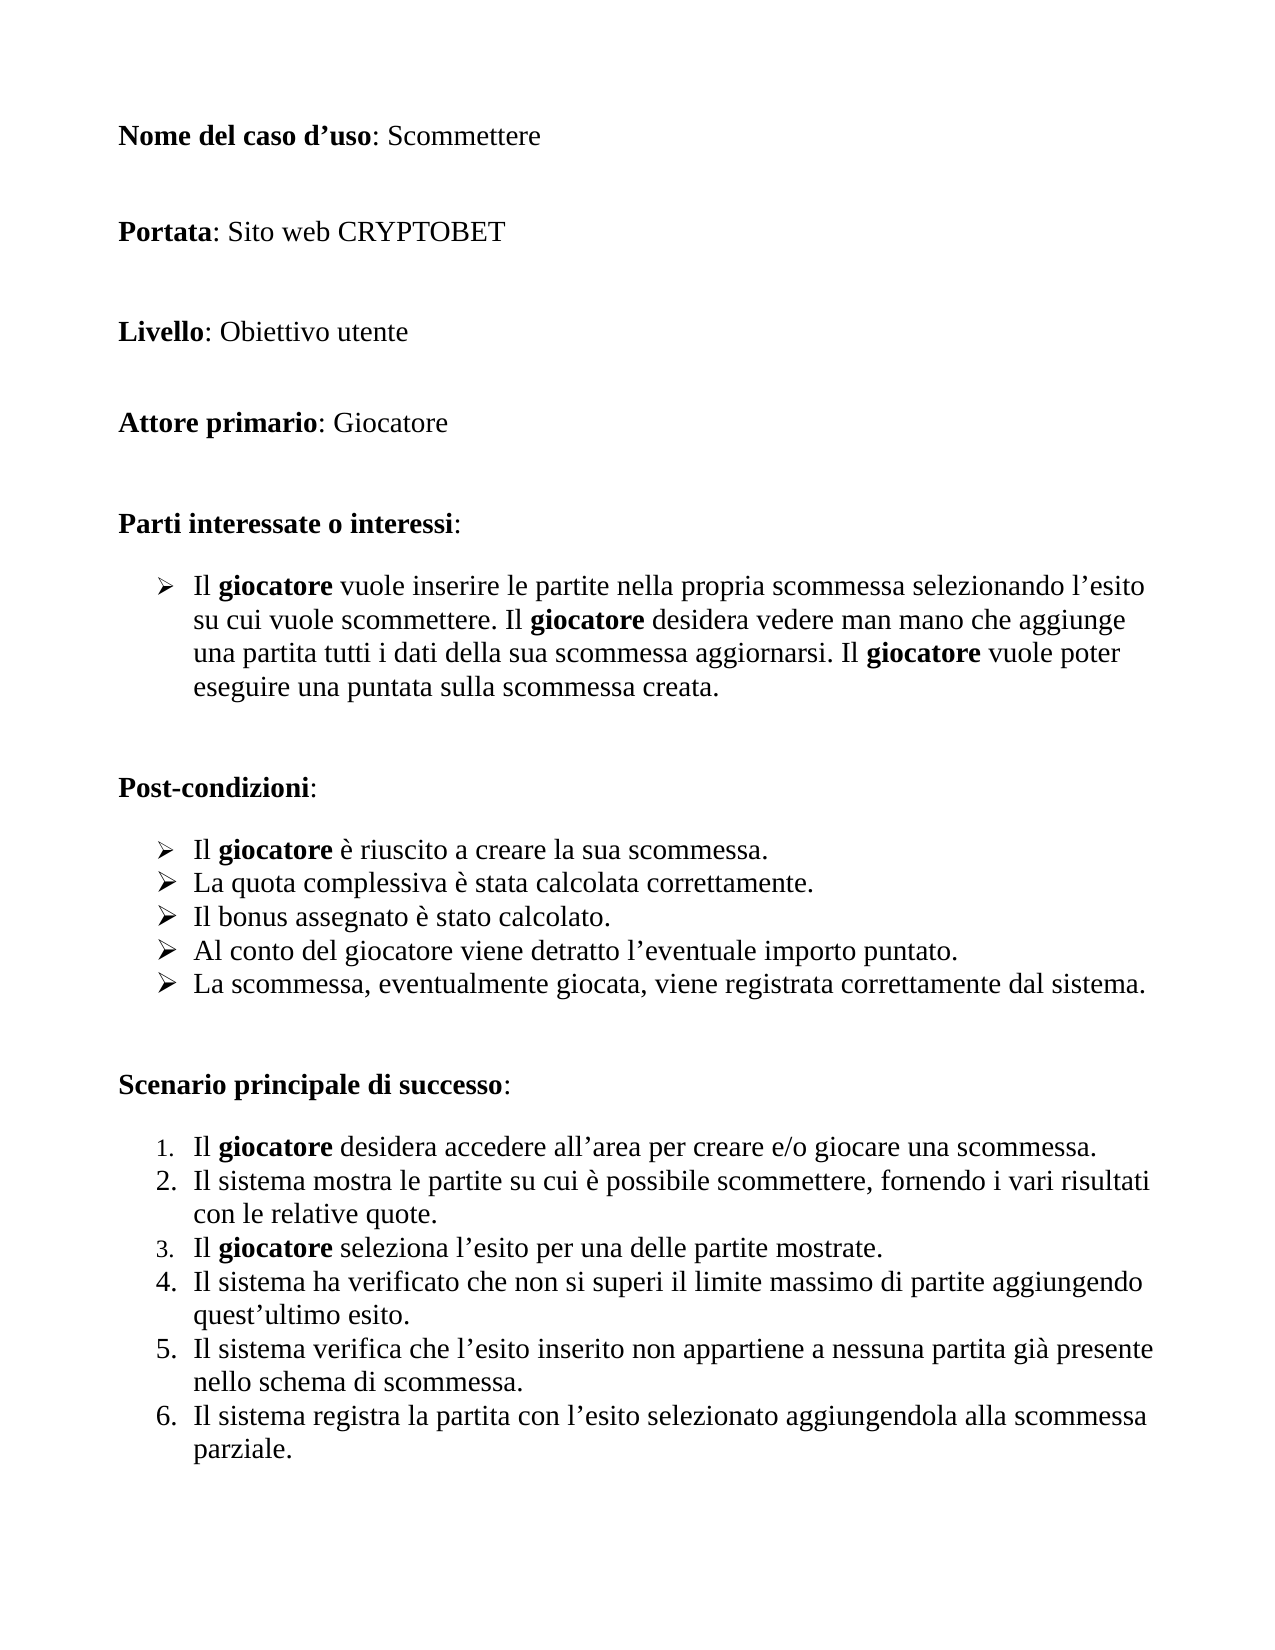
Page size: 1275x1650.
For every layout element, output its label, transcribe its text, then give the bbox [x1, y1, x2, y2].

list La quota complessiva è stata calcolata correttamente. [156, 866, 1157, 899]
text Post-condizioni: [118, 770, 1157, 803]
text Parti interessate o interessi: [118, 506, 1157, 540]
text Portata: Sito web CRYPTOBET [118, 214, 1157, 247]
list Il bonus assegnato è stato calcolato. [156, 899, 1157, 933]
list Il giocatore desidera accedere all’area per creare e/o giocare una scommessa. [156, 1129, 1157, 1163]
list Il sistema verifica che l’esito inserito non appartiene a nessuna partita già presente nello schema di scommessa. [156, 1331, 1157, 1398]
list Il giocatore seleziona l’esito per una delle partite mostrate. [156, 1230, 1157, 1264]
text Attore primario: Giocatore [118, 406, 1157, 439]
list Il giocatore vuole inserire le partite nella propria scommessa selezionando l’esito su cui vuole scommettere. Il giocatore desidera vedere man mano che aggiunge una partita tutti i dati della sua scommessa aggiornarsi. Il giocatore vuole poter eseguire una puntata sulla scommessa creata. [156, 568, 1157, 703]
list Il sistema registra la partita con l’esito selezionato aggiungendola alla scommessa parziale. [156, 1398, 1157, 1465]
text Scenario principale di successo: [118, 1067, 1157, 1101]
list Al conto del giocatore viene detratto l’eventuale importo puntato. [156, 933, 1157, 967]
text Nome del caso d’uso: Scommettere [118, 118, 1157, 152]
list La scommessa, eventualmente giocata, viene registrata correttamente dal sistema. [156, 967, 1157, 1000]
list Il sistema mostra le partite su cui è possibile scommettere, fornendo i vari risultati con le relative quote. [156, 1163, 1157, 1230]
text Livello: Obiettivo utente [118, 314, 1157, 377]
list Il sistema ha verificato che non si superi il limite massimo di partite aggiungendo quest’ultimo esito. [156, 1264, 1157, 1331]
list Il giocatore è riuscito a creare la sua scommessa. [156, 832, 1157, 866]
